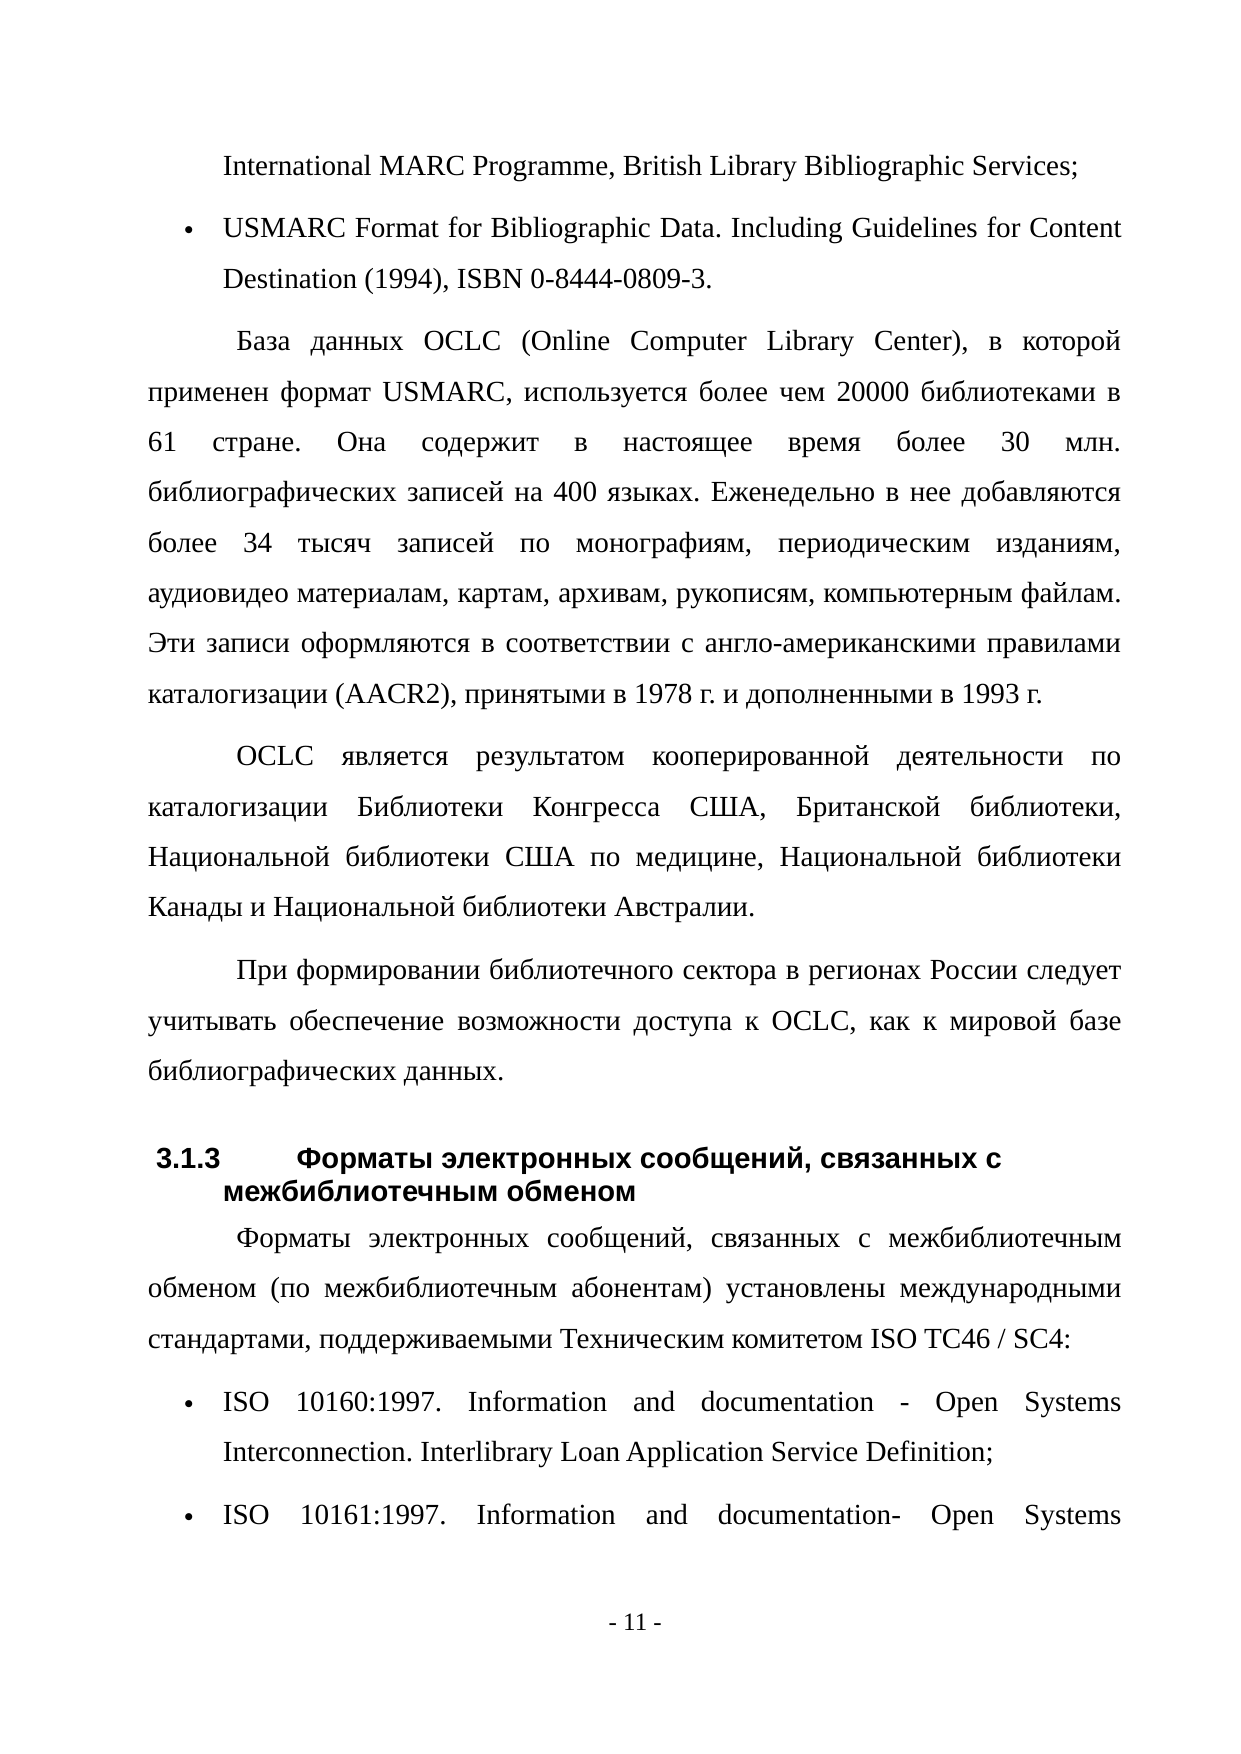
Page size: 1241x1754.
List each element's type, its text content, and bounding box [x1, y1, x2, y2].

text База данных OCLC (Online Computer Library Center), в которой применен формат USMARC, используется более чем 20000 библиотеками в 61 стране. Она содержит в настоящее время более 30 млн. библиографических записей на 400 языках. Еженедельно в нее добавляются более 34 тысяч записей по монографиям, периодическим изданиям, аудиовидео материалам, картам, архивам, рукописям, компьютерным файлам. Эти записи оформляются в соответствии с англо-американскими правилами каталогизации (AACR2), принятыми в 1978 г. и дополненными в 1993 г. [148, 323, 1122, 709]
list International MARC Programme, British Library Bibliographic Services; [185, 148, 1122, 181]
text Форматы электронных сообщений, связанных с межбиблиотечным обменом (по межбиблиотечным абонентам) установлены международными стандартами, поддерживаемыми Техническим комитетом ISO TC46 / SC4: [148, 1220, 1122, 1354]
text OCLC является результатом кооперированной деятельности по каталогизации Библиотеки Конгресса США, Британской библиотеки, Национальной библиотеки США по медицине, Национальной библиотеки Канады и Национальной библиотеки Австралии. [148, 738, 1122, 923]
list ISO 10160:1997. Information and documentation - Open Systems Interconnection. Interlibrary Loan Application Service Definition; [185, 1384, 1122, 1468]
list USMARC Format for Bibliographic Data. Including Guidelines for Content Destination (1994), ISBN 0-8444-0809-3. [185, 210, 1122, 294]
subtitle Форматы электронных сообщений, связанных с межбиблиотечным обменом [148, 1141, 1122, 1208]
text При формировании библиотечного сектора в регионах России следует учитывать обеспечение возможности доступа к OCLC, как к мировой базе библиографических данных. [148, 952, 1122, 1086]
list ISO 10161:1997. Information and documentation- Open Systems [185, 1497, 1122, 1530]
